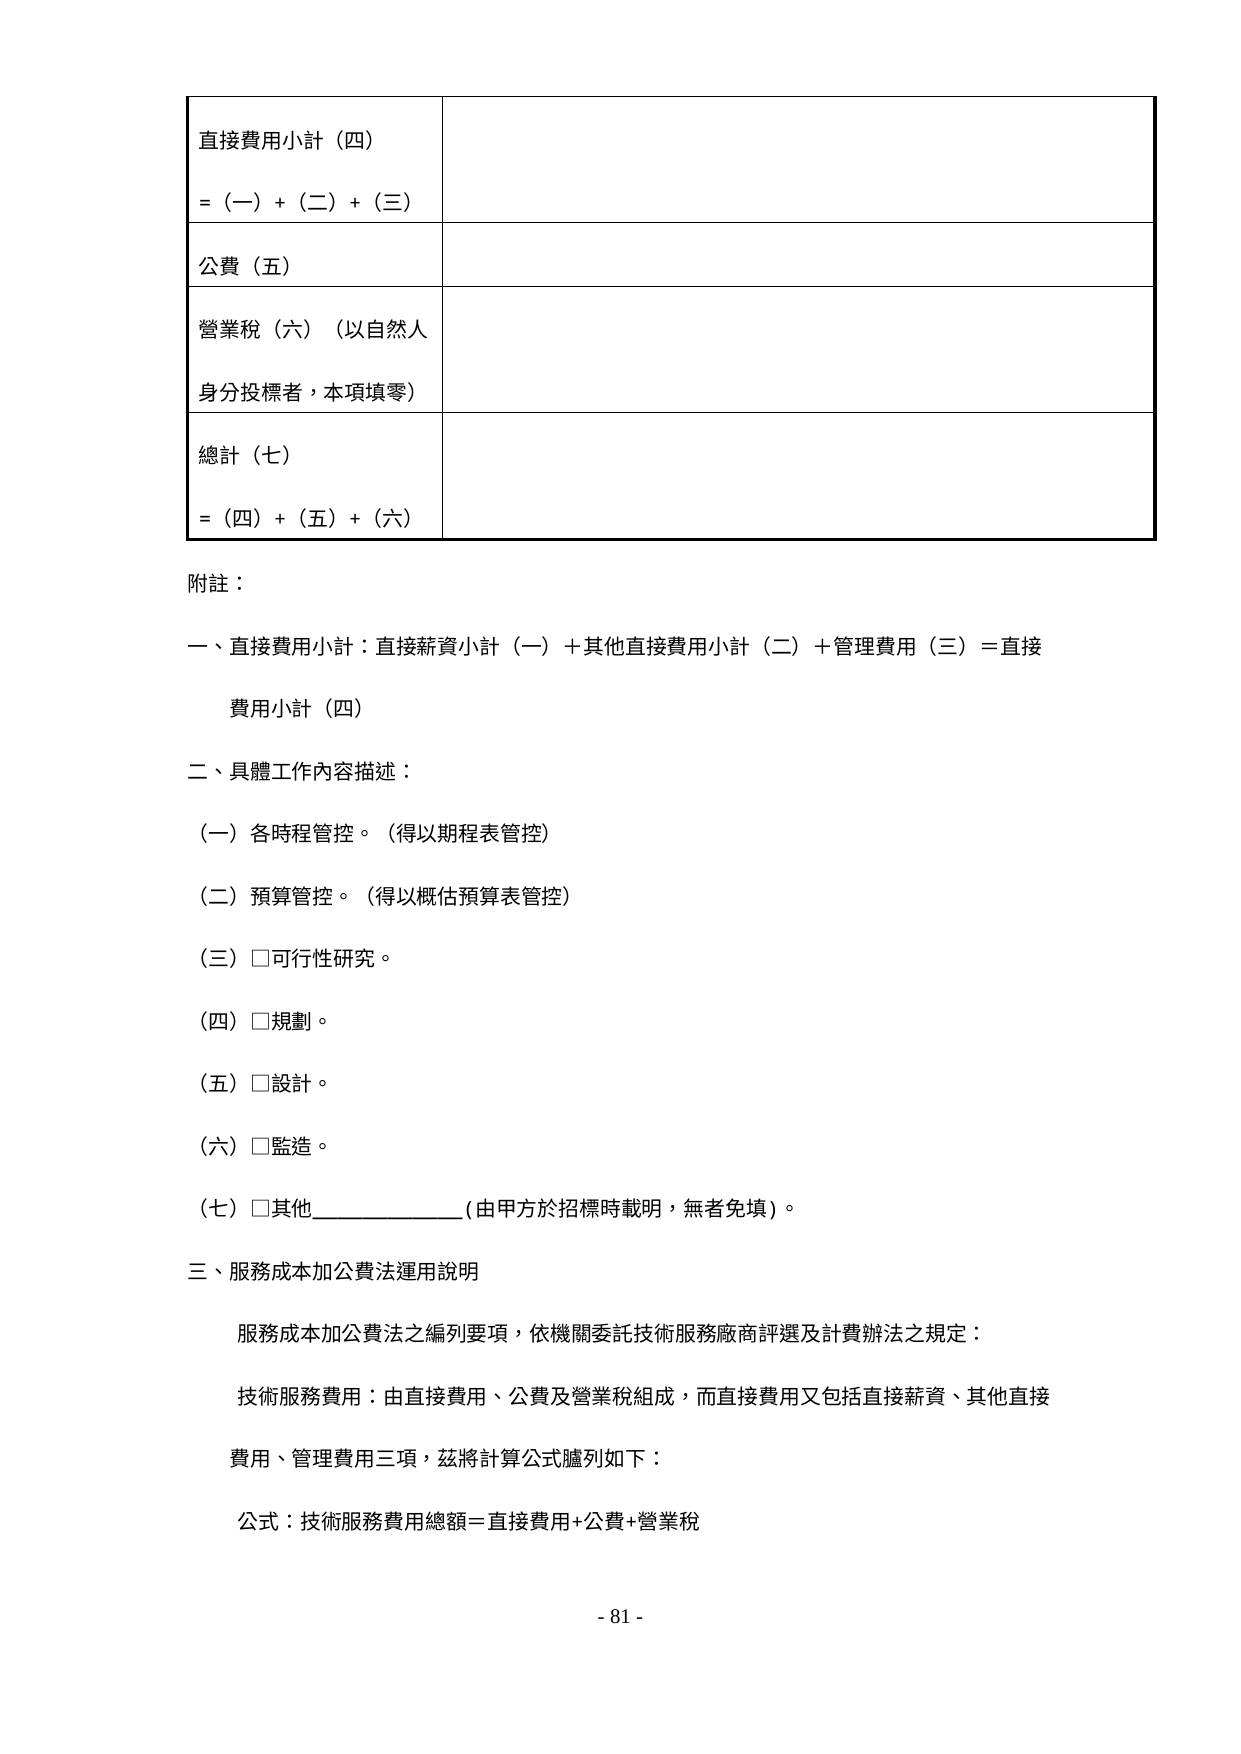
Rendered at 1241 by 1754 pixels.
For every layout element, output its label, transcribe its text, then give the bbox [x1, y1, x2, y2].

table_cell 直接費用小計（四） =（一）+（二）+（三） [189, 97, 442, 222]
text （二）預算管控。（得以概估預算表管控） [187, 853, 1053, 916]
table_cell [443, 223, 1153, 286]
table_cell 總計（七） =（四）+（五）+（六） [189, 413, 442, 538]
text 公式：技術服務費用總額＝直接費用+公費+營業稅 [187, 1478, 1053, 1541]
text 二、具體工作內容描述： [187, 728, 1053, 791]
text （四）□規劃。 [187, 978, 1053, 1041]
text 技術服務費用：由直接費用、公費及營業稅組成，而直接費用又包括直接薪資、其他直接費用、管理費用三項，茲將計算公式臚列如下： [187, 1353, 1053, 1478]
table_cell [443, 413, 1153, 538]
text （七）□其他____________(由甲方於招標時載明，無者免填)。 [187, 1166, 1053, 1228]
text （三）□可行性研究。 [187, 916, 1053, 978]
table_cell [443, 97, 1153, 222]
text 附註： [187, 541, 1053, 603]
text （六）□監造。 [187, 1103, 1053, 1166]
text 三、服務成本加公費法運用說明 [187, 1228, 1053, 1291]
table_cell 營業稅（六）（以自然人身分投標者，本項填零） [189, 287, 442, 412]
table_cell [443, 287, 1153, 412]
text （一）各時程管控。（得以期程表管控） [187, 791, 1053, 853]
text 一、直接費用小計：直接薪資小計（一）＋其他直接費用小計（二）＋管理費用（三）＝直接費用小計（四） [187, 603, 1053, 728]
text （五）□設計。 [187, 1041, 1053, 1103]
table_cell 公費（五） [189, 223, 442, 286]
text 服務成本加公費法之編列要項，依機關委託技術服務廠商評選及計費辦法之規定： [187, 1291, 1053, 1353]
